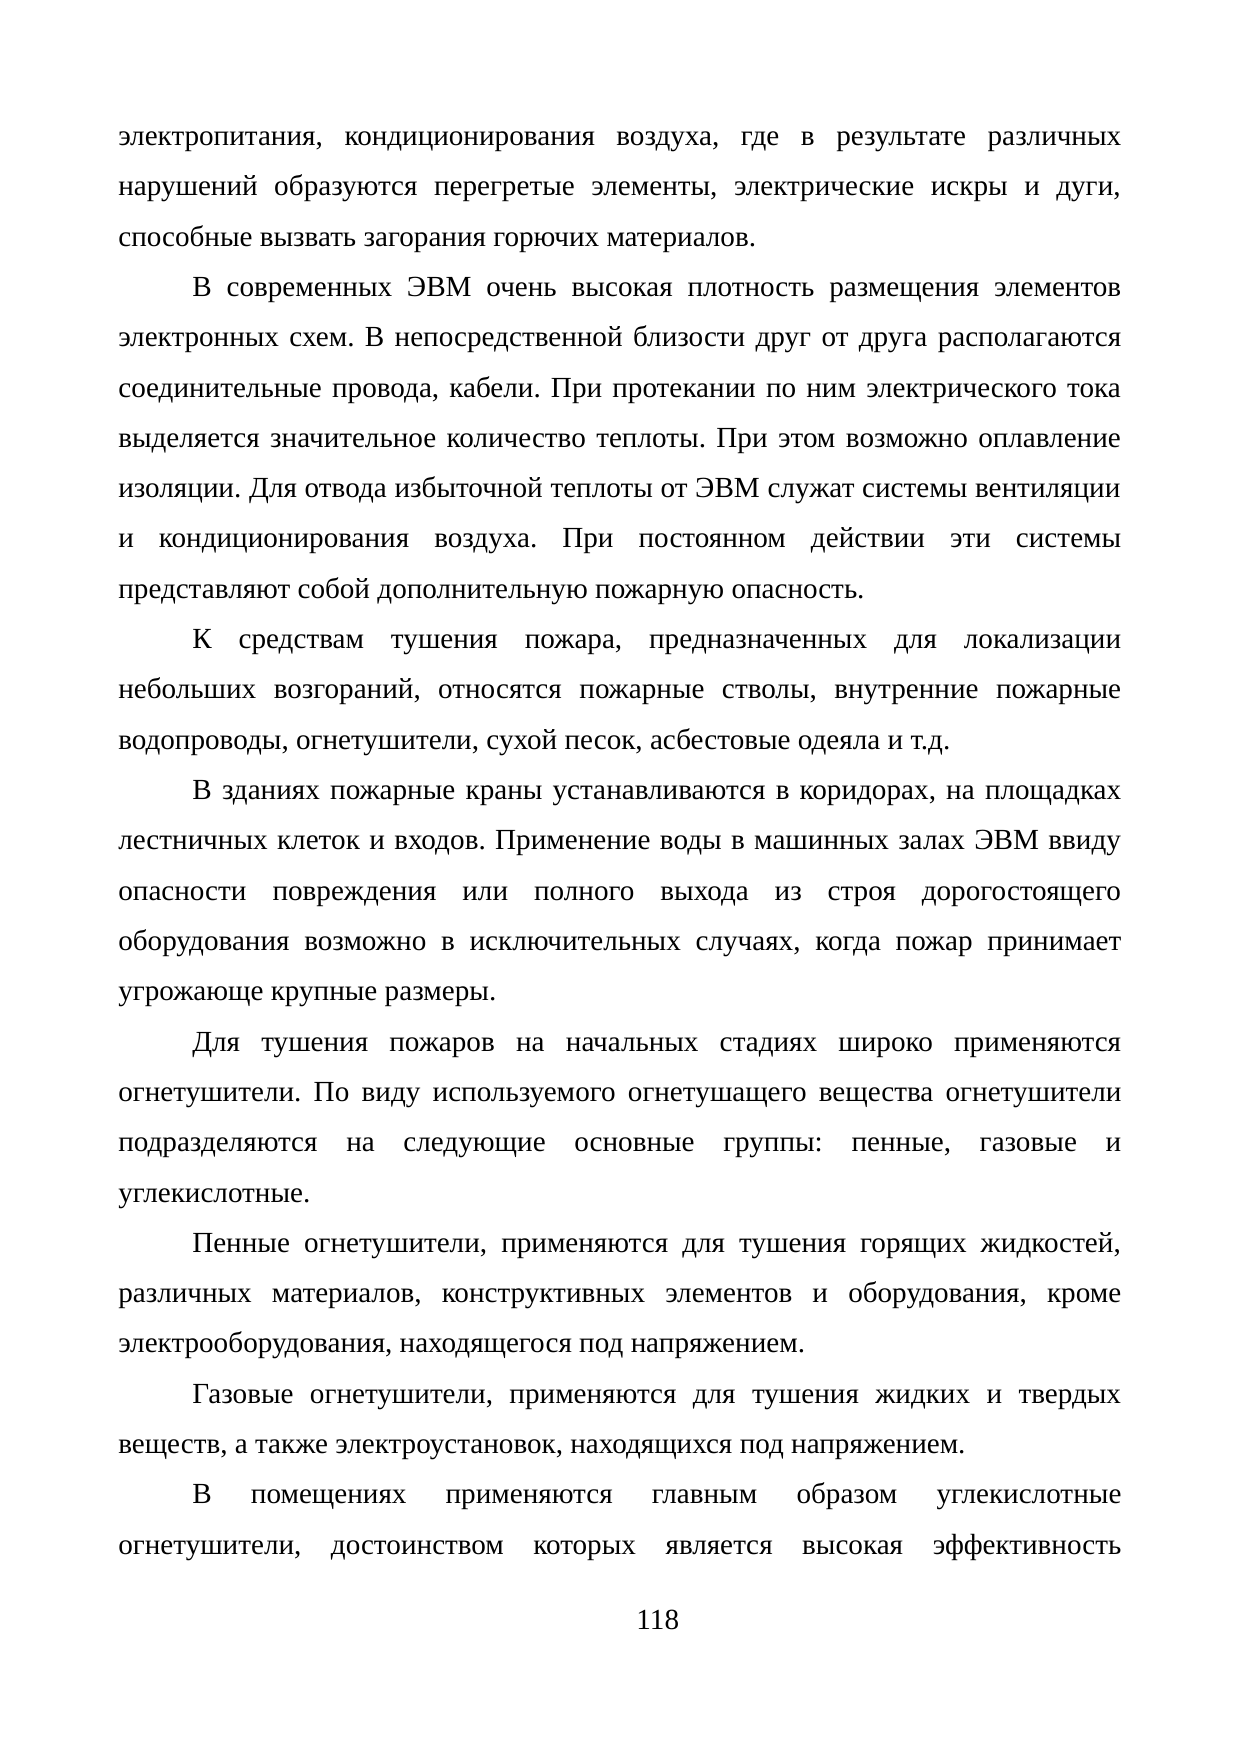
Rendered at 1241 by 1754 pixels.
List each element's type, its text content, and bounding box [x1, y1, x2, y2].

text Газовые огнетушители, применяются для тушения жидких и твердых веществ, а также электроустановок, находящихся под напряжением. [118, 1376, 1122, 1460]
text В современных ЭВМ очень высокая плотность размещения элементов электронных схем. В непосредственной близости друг от друга располагаются соединительные провода, кабели. При протекании по ним электрического тока выделяется значительное количество теплоты. При этом возможно оплавление изоляции. Для отвода избыточной теплоты от ЭВМ служат системы вентиляции и кондиционирования воздуха. При постоянном действии эти системы представляют собой дополнительную пожарную опасность. [118, 269, 1122, 604]
text электропитания, кондиционирования воздуха, где в результате различных нарушений образуются перегретые элементы, электрические искры и дуги, способные вызвать загорания горючих материалов. [118, 118, 1122, 252]
text К средствам тушения пожара, предназначенных для локализации небольших возгораний, относятся пожарные стволы, внутренние пожарные водопроводы, огнетушители, сухой песок, асбестовые одеяла и т.д. [118, 621, 1122, 755]
text В зданиях пожарные краны устанавливаются в коридорах, на площадках лестничных клеток и входов. Применение воды в машинных залах ЭВМ ввиду опасности повреждения или полного выхода из строя дорогостоящего оборудования возможно в исключительных случаях, когда пожар принимает угрожающе крупные размеры. [118, 772, 1122, 1007]
text Пенные огнетушители, применяются для тушения горящих жидкостей, различных материалов, конструктивных элементов и оборудования, кроме электрооборудования, находящегося под напряжением. [118, 1225, 1122, 1359]
text Для тушения пожаров на начальных стадиях широко применяются огнетушители. По виду используемого огнетушащего вещества огнетушители подразделяются на следующие основные группы: пенные, газовые и углекислотные. [118, 1024, 1122, 1208]
text В помещениях применяются главным образом углекислотные огнетушители, достоинством которых является высокая эффективность [118, 1477, 1122, 1560]
